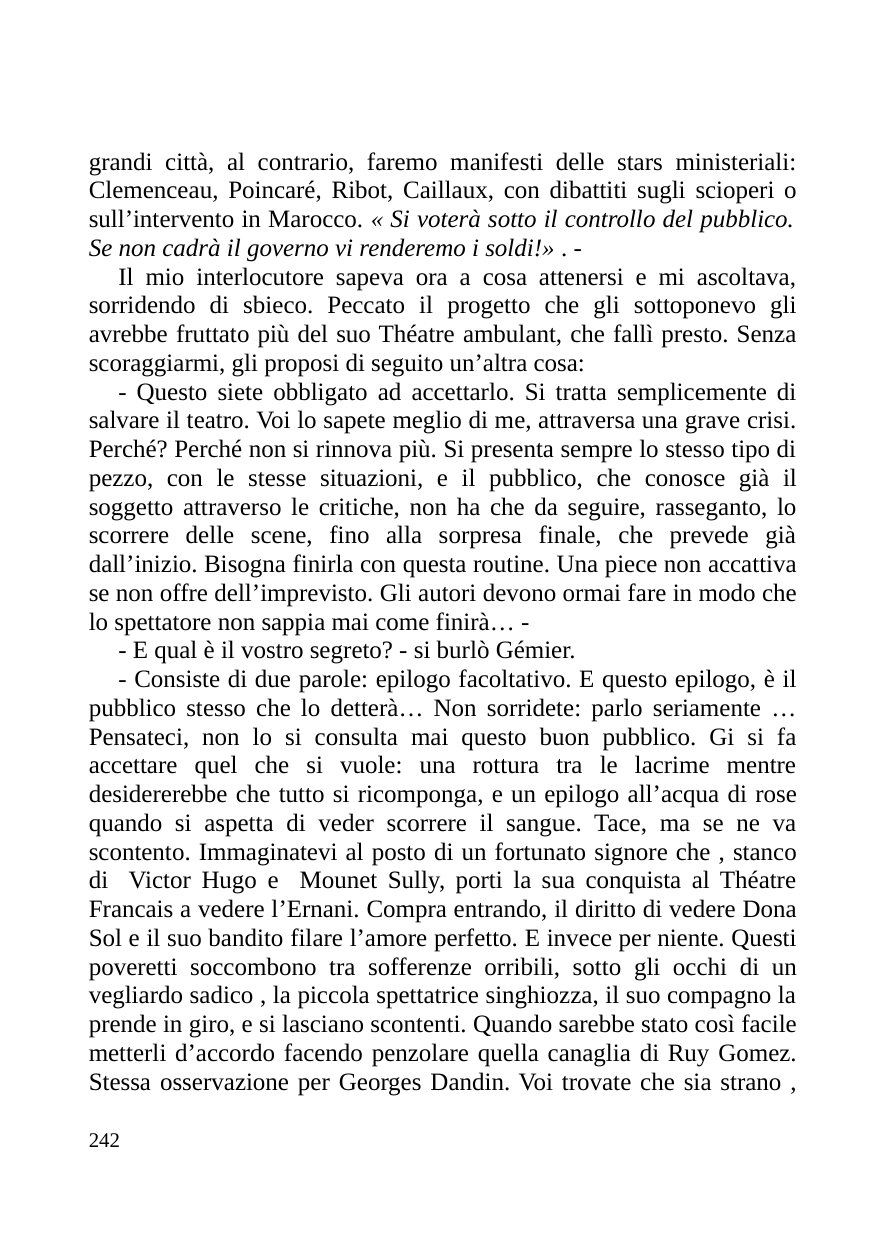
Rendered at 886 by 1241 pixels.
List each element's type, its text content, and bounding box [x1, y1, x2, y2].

text - Questo siete obbligato ad accettarlo. Si tratta semplicemente di salvare il teatro. Voi lo sapete meglio di me, attraversa una grave crisi. Perché? Perché non si rinnova più. Si presenta sempre lo stesso tipo di pezzo, con le stesse situazioni, e il pubblico, che conosce già il soggetto attraverso le critiche, non ha che da seguire, rasseganto, lo scorrere delle scene, fino alla sorpresa finale, che prevede già dall’inizio. Bisogna finirla con questa routine. Una piece non accattiva se non offre dell’imprevisto. Gli autori devono ormai fare in modo che lo spettatore non sappia mai come finirà… - [88, 377, 797, 636]
text Il mio interlocutore sapeva ora a cosa attenersi e mi ascoltava, sorridendo di sbieco. Peccato il progetto che gli sottoponevo gli avrebbe fruttato più del suo Théatre ambulant, che fallì presto. Senza scoraggiarmi, gli proposi di seguito un’altra cosa: [88, 262, 797, 377]
text grandi città, al contrario, faremo manifesti delle stars ministeriali: Clemenceau, Poincaré, Ribot, Caillaux, con dibattiti sugli scioperi o sull’intervento in Marocco. « Si voterà sotto il controllo del pubblico. Se non cadrà il governo vi renderemo i soldi!» . - [88, 147, 797, 262]
text - E qual è il vostro segreto? - si burlò Gémier. [88, 636, 797, 664]
text - Consiste di due parole: epilogo facoltativo. E questo epilogo, è il pubblico stesso che lo detterà… Non sorridete: parlo seriamente … Pensateci, non lo si consulta mai questo buon pubblico. Gi si fa accettare quel che si vuole: una rottura tra le lacrime mentre desidererebbe che tutto si ricomponga, e un epilogo all’acqua di rose quando si aspetta di veder scorrere il sangue. Tace, ma se ne va scontento. Immaginatevi al posto di un fortunato signore che , stanco di Victor Hugo e Mounet Sully, porti la sua conquista al Théatre Francais a vedere l’Ernani. Compra entrando, il diritto di vedere Dona Sol e il suo bandito filare l’amore perfetto. E invece per niente. Questi poveretti soccombono tra sofferenze orribili, sotto gli occhi di un vegliardo sadico , la piccola spettatrice singhiozza, il suo compagno la prende in giro, e si lasciano scontenti. Quando sarebbe stato così facile metterli d’accordo facendo penzolare quella canaglia di Ruy Gomez. Stessa osservazione per Georges Dandin. Voi trovate che sia strano , [88, 664, 797, 1096]
